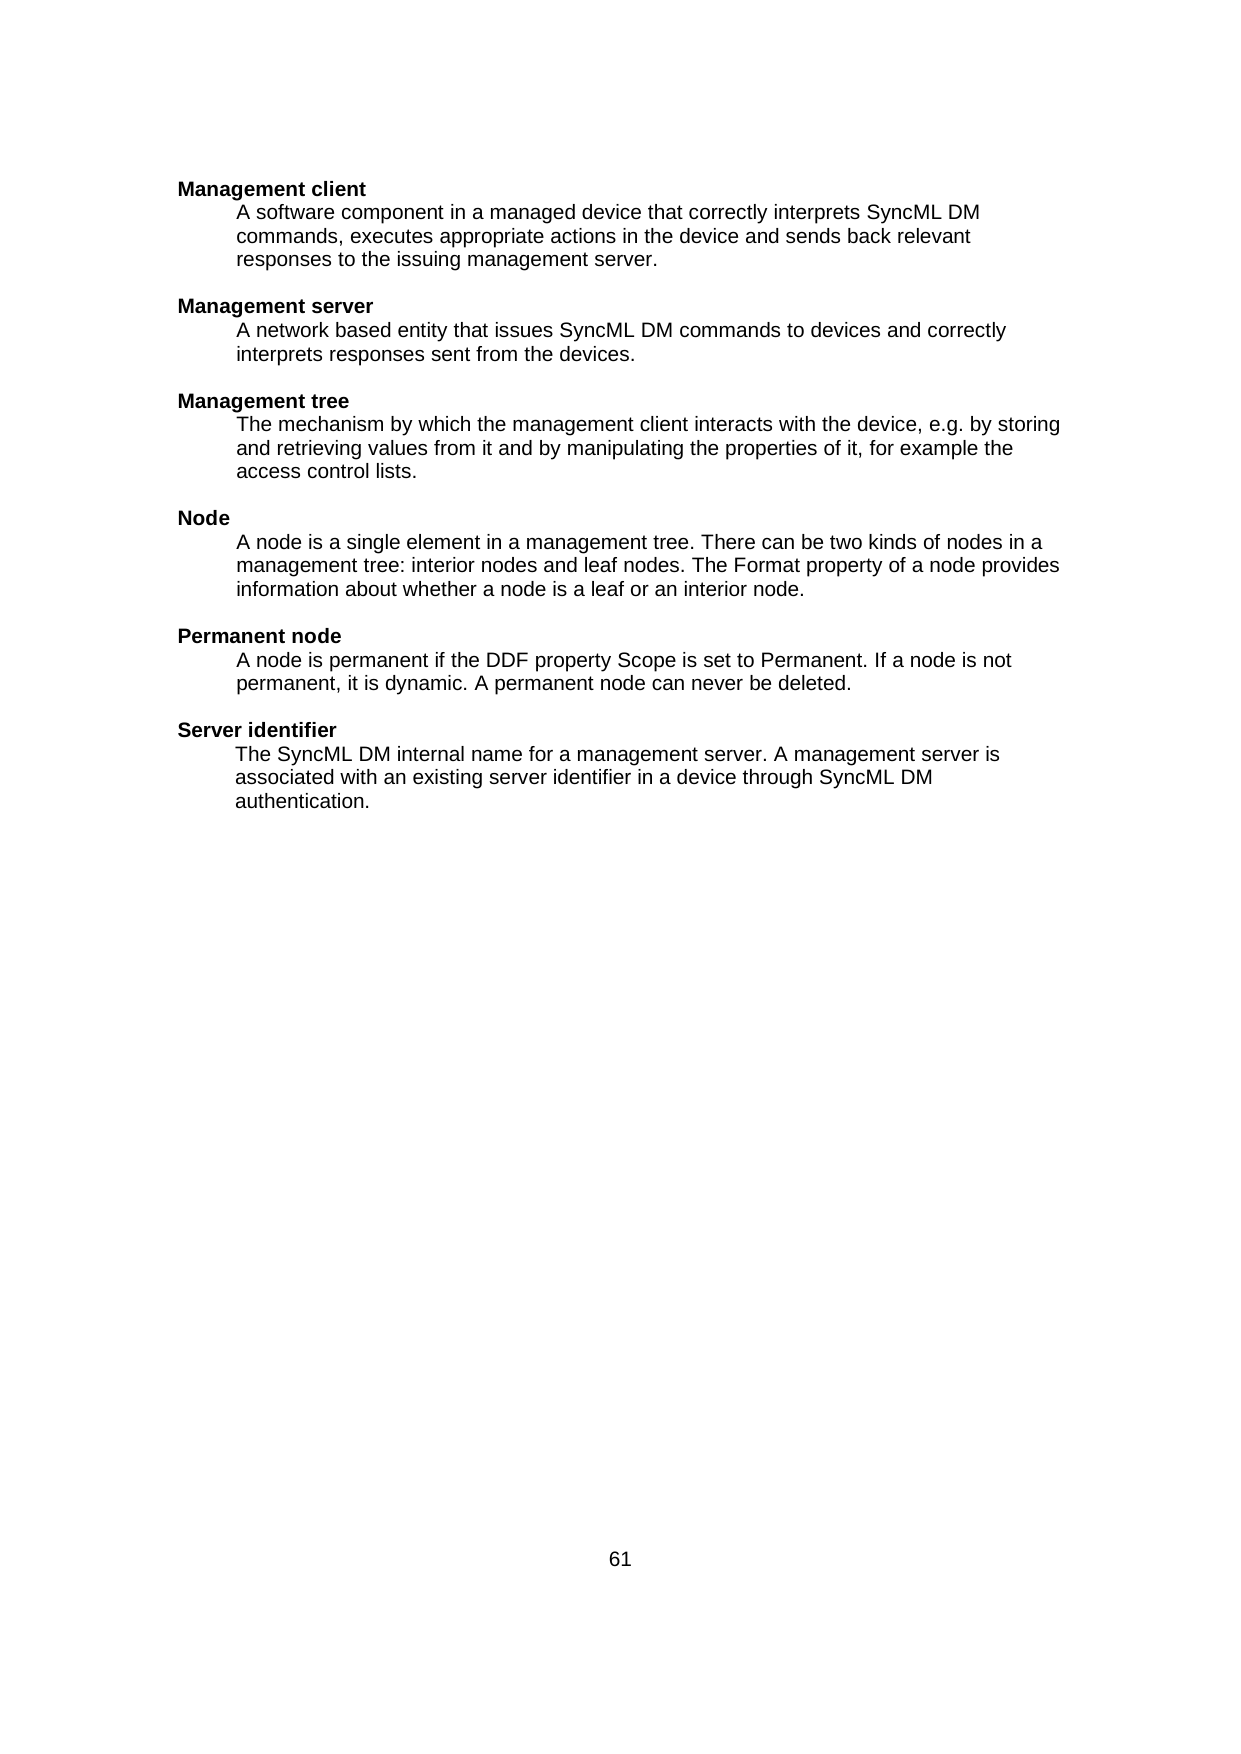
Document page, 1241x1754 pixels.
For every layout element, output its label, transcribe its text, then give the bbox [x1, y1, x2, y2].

text Permanent node [177, 624, 1063, 648]
text A node is permanent if the DDF property Scope is set to Permanent. If a node is not permanent, it is dynamic. A permanent node can never be deleted. [236, 648, 1063, 695]
text Server identifier [177, 719, 1063, 742]
text Management tree [177, 389, 1063, 413]
text A software component in a managed device that correctly interprets SyncML DM commands, executes appropriate actions in the device and sends back relevant responses to the issuing management server. [236, 201, 1063, 271]
text The mechanism by which the management client interacts with the device, e.g. by storing and retrieving values from it and by manipulating the properties of it, for example the access control lists. [236, 413, 1063, 483]
text A network based entity that issues SyncML DM commands to devices and correctly interprets responses sent from the devices. [236, 318, 1063, 366]
text Management server [177, 295, 1063, 318]
text Management client [177, 177, 1063, 201]
text A node is a single element in a management tree. There can be two kinds of nodes in a management tree: interior nodes and leaf nodes. The Format property of a node provides information about whether a node is a leaf or an interior node. [236, 530, 1063, 601]
text The SyncML DM internal name for a management server. A management server is associated with an existing server identifier in a device through SyncML DM authentication. [235, 742, 1063, 813]
text Node [177, 507, 1063, 530]
